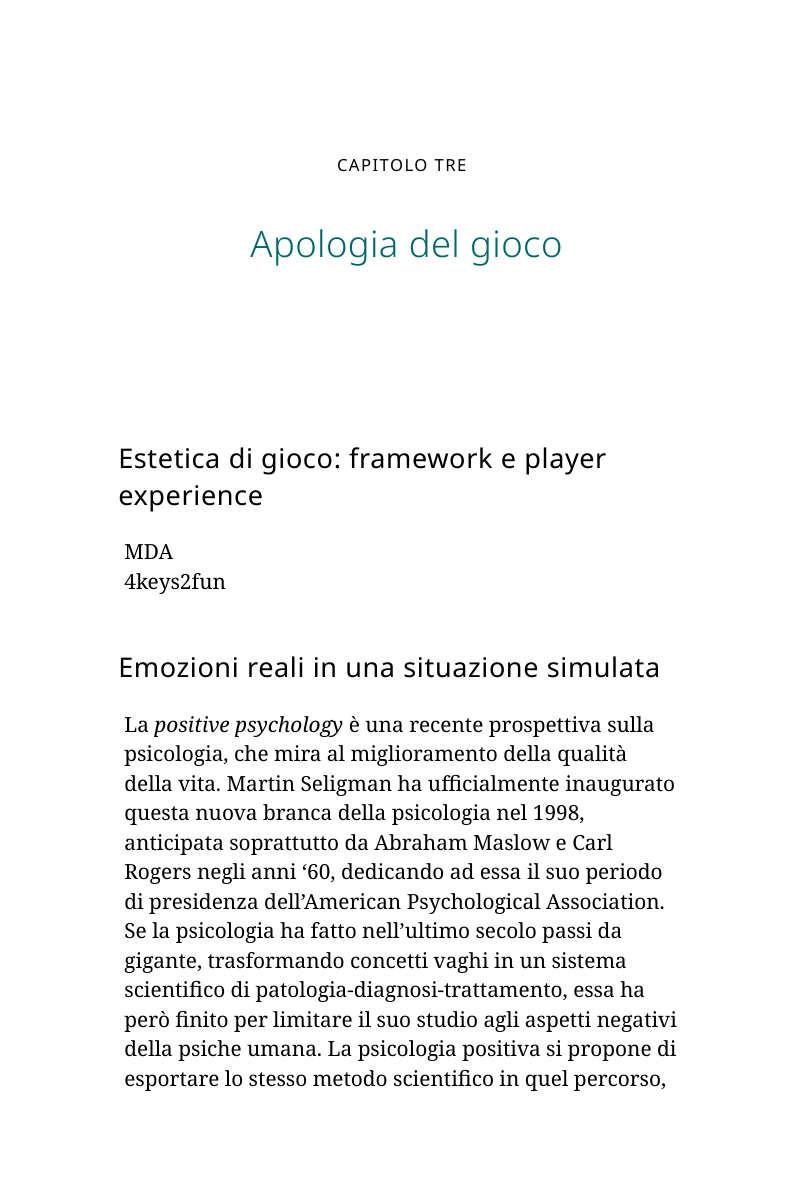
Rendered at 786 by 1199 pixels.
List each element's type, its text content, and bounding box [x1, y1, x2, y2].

text MDA [124, 536, 679, 566]
text Se la psicologia ha fatto nell’ultimo secolo passi da gigante, trasformando concetti vaghi in un sistema scientifico di patologia-diagnosi-trattamento, essa ha però finito per limitare il suo studio agli aspetti negativi della psiche umana. La psicologia positiva si propone di esportare lo stesso metodo scientifico in quel percorso, [124, 915, 679, 1092]
subtitle Estetica di gioco: framework e player experience [118, 439, 679, 513]
subtitle Apologia del gioco [124, 218, 679, 268]
subtitle Emozioni reali in una situazione simulata [118, 648, 679, 685]
text La positive psychology è una recente prospettiva sulla psicologia, che mira al miglioramento della qualità della vita. Martin Seligman ha ufficialmente inaugurato questa nuova branca della psicologia nel 1998, anticipata soprattutto da Abraham Maslow e Carl Rogers negli anni ‘60, dedicando ad essa il suo periodo di presidenza dell’American Psychological Association. [124, 709, 679, 915]
text 4keys2fun [124, 566, 679, 595]
subtitle Capitolo tre [124, 153, 679, 176]
